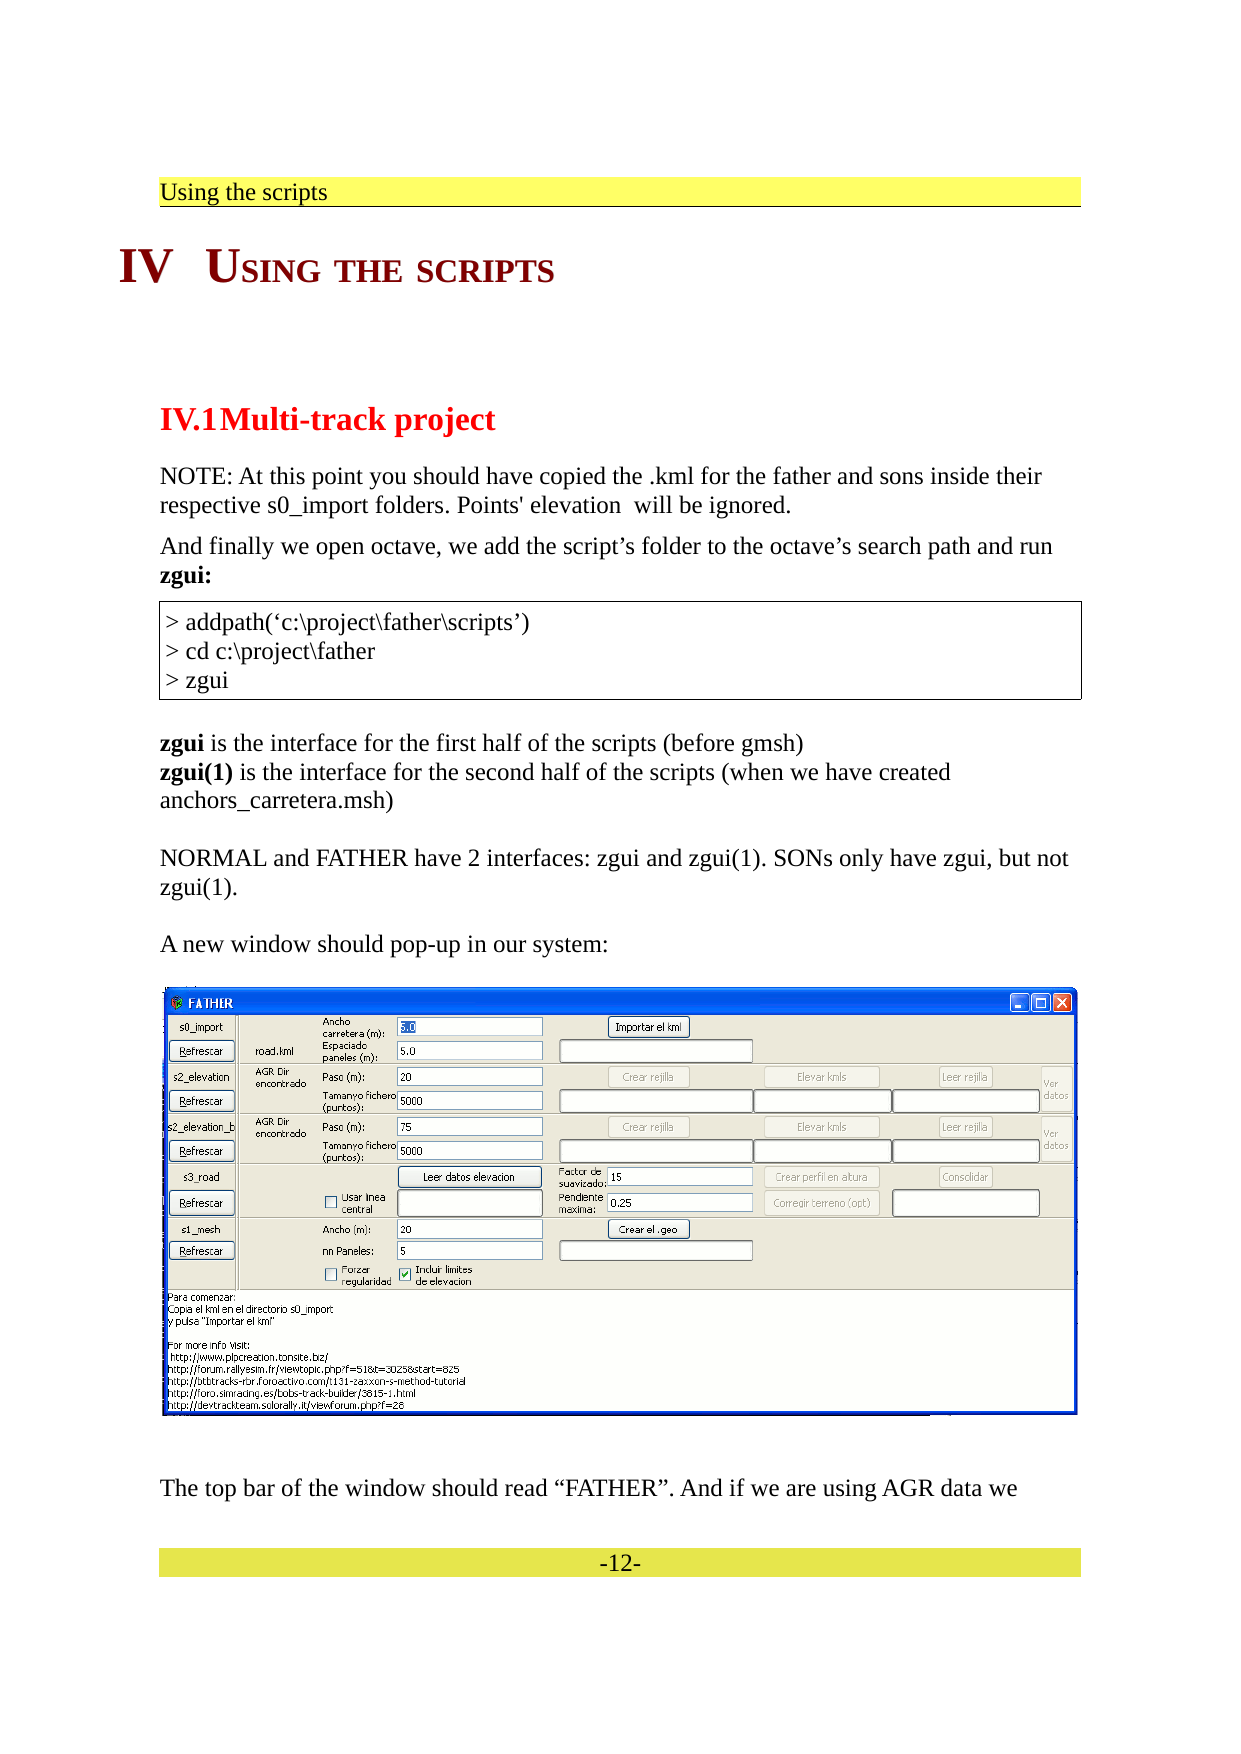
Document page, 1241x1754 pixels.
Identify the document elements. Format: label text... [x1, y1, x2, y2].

text zgui(1) is the interface for the second half of the scripts (when we have created anchors_carretera.msh) [159, 757, 1081, 814]
text And finally we open octave, we add the script’s folder to the octave’s search path and run zgui: [159, 531, 1081, 589]
picture [162, 986, 1078, 1416]
text zgui is the interface for the first half of the scripts (before gmsh) [159, 728, 1081, 757]
text The top bar of the window should read “FATHER”. And if we are using AGR data we [159, 1473, 1081, 1502]
subtitle Using the scripts [118, 236, 1081, 293]
subtitle Multi-track project [159, 399, 1081, 438]
text NORMAL and FATHER have 2 interfaces: zgui and zgui(1). SONs only have zgui, but not zgui(1). [159, 843, 1081, 901]
text NOTE: At this point you should have copied the .kml for the father and sons inside their respective s0_import folders. Points' elevation will be ignored. [159, 461, 1081, 519]
text A new window should pop-up in our system: [159, 929, 1081, 958]
table_header > addpath(‘c:\project\father\scripts’) > cd c:\project\father > zgui [160, 602, 1081, 699]
